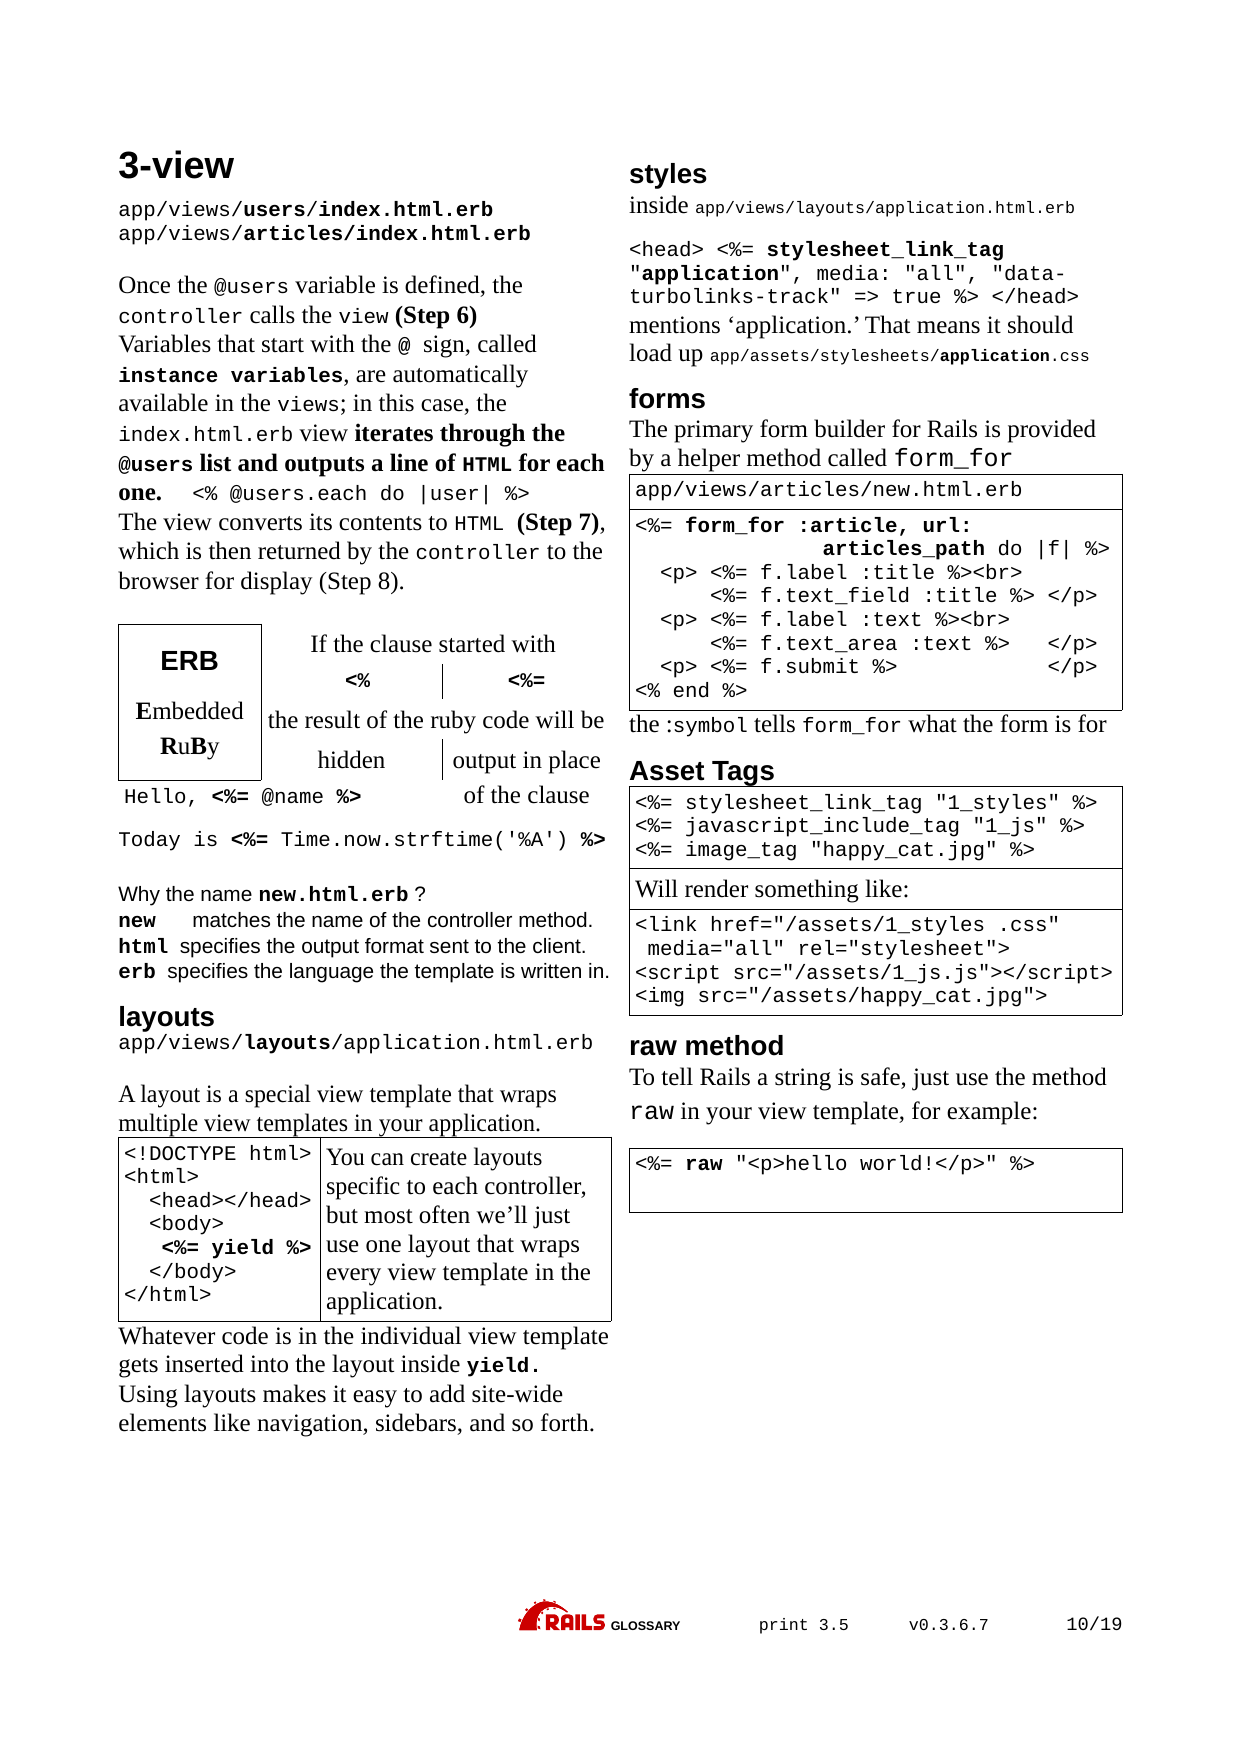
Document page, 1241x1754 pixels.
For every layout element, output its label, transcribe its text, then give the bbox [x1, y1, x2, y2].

text the :symbol tells form_for what the form is for [629, 711, 1122, 739]
table_cell the result of the ruby code will be [262, 699, 611, 739]
text To tell Rails a string is safe, just use the method raw in your view template, for example: [629, 1062, 1122, 1127]
text Why the name new.html.erb ? [118, 882, 611, 908]
subtitle styles [629, 158, 1122, 190]
table_header You can create layouts specific to each controller, but most often we’ll just use one layout that wraps every view template in the application. [321, 1138, 611, 1321]
table_cell <%= [443, 664, 611, 699]
table_cell output in place of the clause [442, 739, 611, 829]
text app/views/users/index.html.erb [118, 199, 611, 223]
text Variables that start with the @ sign, called instance variables, are automatically available in the views; in this case, the index.html.erb view iterates through the @users list and outputs a line of HTML for each one. <% @users.each do |user| %> [118, 329, 611, 507]
table_header If the clause started with [262, 624, 611, 664]
table_cell <%= form_for :article, url: articles_path do |f| %> <p> <%= f.label :title %><br> <%= f.text_field :title %> </p> <p> <%= f.label :text %><br> <%= f.text_area :text %> </p> <p> <%= f.submit %> </p> <% end %> [630, 510, 1122, 709]
text new matches the name of the controller method. [118, 908, 611, 933]
text <head> <%= stylesheet_link_tag [629, 239, 1122, 262]
text Using layouts makes it easy to add site-wide elements like navigation, sidebars, and so forth. [118, 1379, 611, 1437]
table_header <%= raw "<p>hello world!</p>" %> [630, 1149, 1122, 1212]
subtitle Asset Tags [629, 754, 1122, 786]
table_header <%= stylesheet_link_tag "1_styles" %> <%= javascript_include_tag "1_js" %> <%= image_tag "happy_cat.jpg" %> [630, 787, 1122, 868]
text html specifies the output format sent to the client. erb specifies the language the template is written in. [118, 933, 611, 985]
text inside app/views/layouts/application.html.erb [629, 190, 1122, 218]
text The primary form builder for Rails is provided by a helper method called form_for [629, 414, 1122, 473]
table_header app/views/articles/new.html.erb [630, 475, 1122, 509]
table_cell <link href="/assets/1_styles .css" media="all" rel="stylesheet"> <script src="/assets/1_js.js"></script> <img src="/assets/happy_cat.jpg"> [630, 910, 1122, 1015]
subtitle forms [629, 382, 1122, 414]
table_header <!DOCTYPE html> <html> <head></head> <body> <%= yield %> </body> </html> [119, 1138, 320, 1321]
text mentions ‘application.’ That means it should load up app/assets/stylesheets/application.css [629, 310, 1122, 367]
text Today is <%= Time.now.strftime('%A') %> [118, 829, 611, 852]
subtitle 3-view [118, 143, 611, 187]
text Whatever code is in the individual view template gets inserted into the layout inside yield. [118, 1322, 611, 1379]
table_header ERB Embedded RuBy [119, 625, 261, 780]
text app/views/articles/index.html.erb [118, 223, 611, 247]
text The view converts its contents to HTML (Step 7), which is then returned by the controller to the browser for display (Step 8). [118, 507, 611, 595]
table_cell Will render something like: [630, 869, 1122, 909]
text app/views/layouts/application.html.erb [118, 1032, 611, 1056]
table_cell hidden [262, 739, 442, 780]
subtitle raw method [629, 1030, 1122, 1062]
subtitle layouts [118, 1000, 611, 1032]
text A layout is a special view template that wraps multiple view templates in your application. [118, 1079, 611, 1137]
text "application", media: "all", "data-turbolinks-track" => true %> </head> [629, 262, 1122, 310]
table_cell <% [262, 664, 442, 699]
text Once the @users variable is defined, the controller calls the view (Step 6) [118, 270, 611, 329]
table_cell Hello, <%= @name %> [118, 780, 442, 829]
